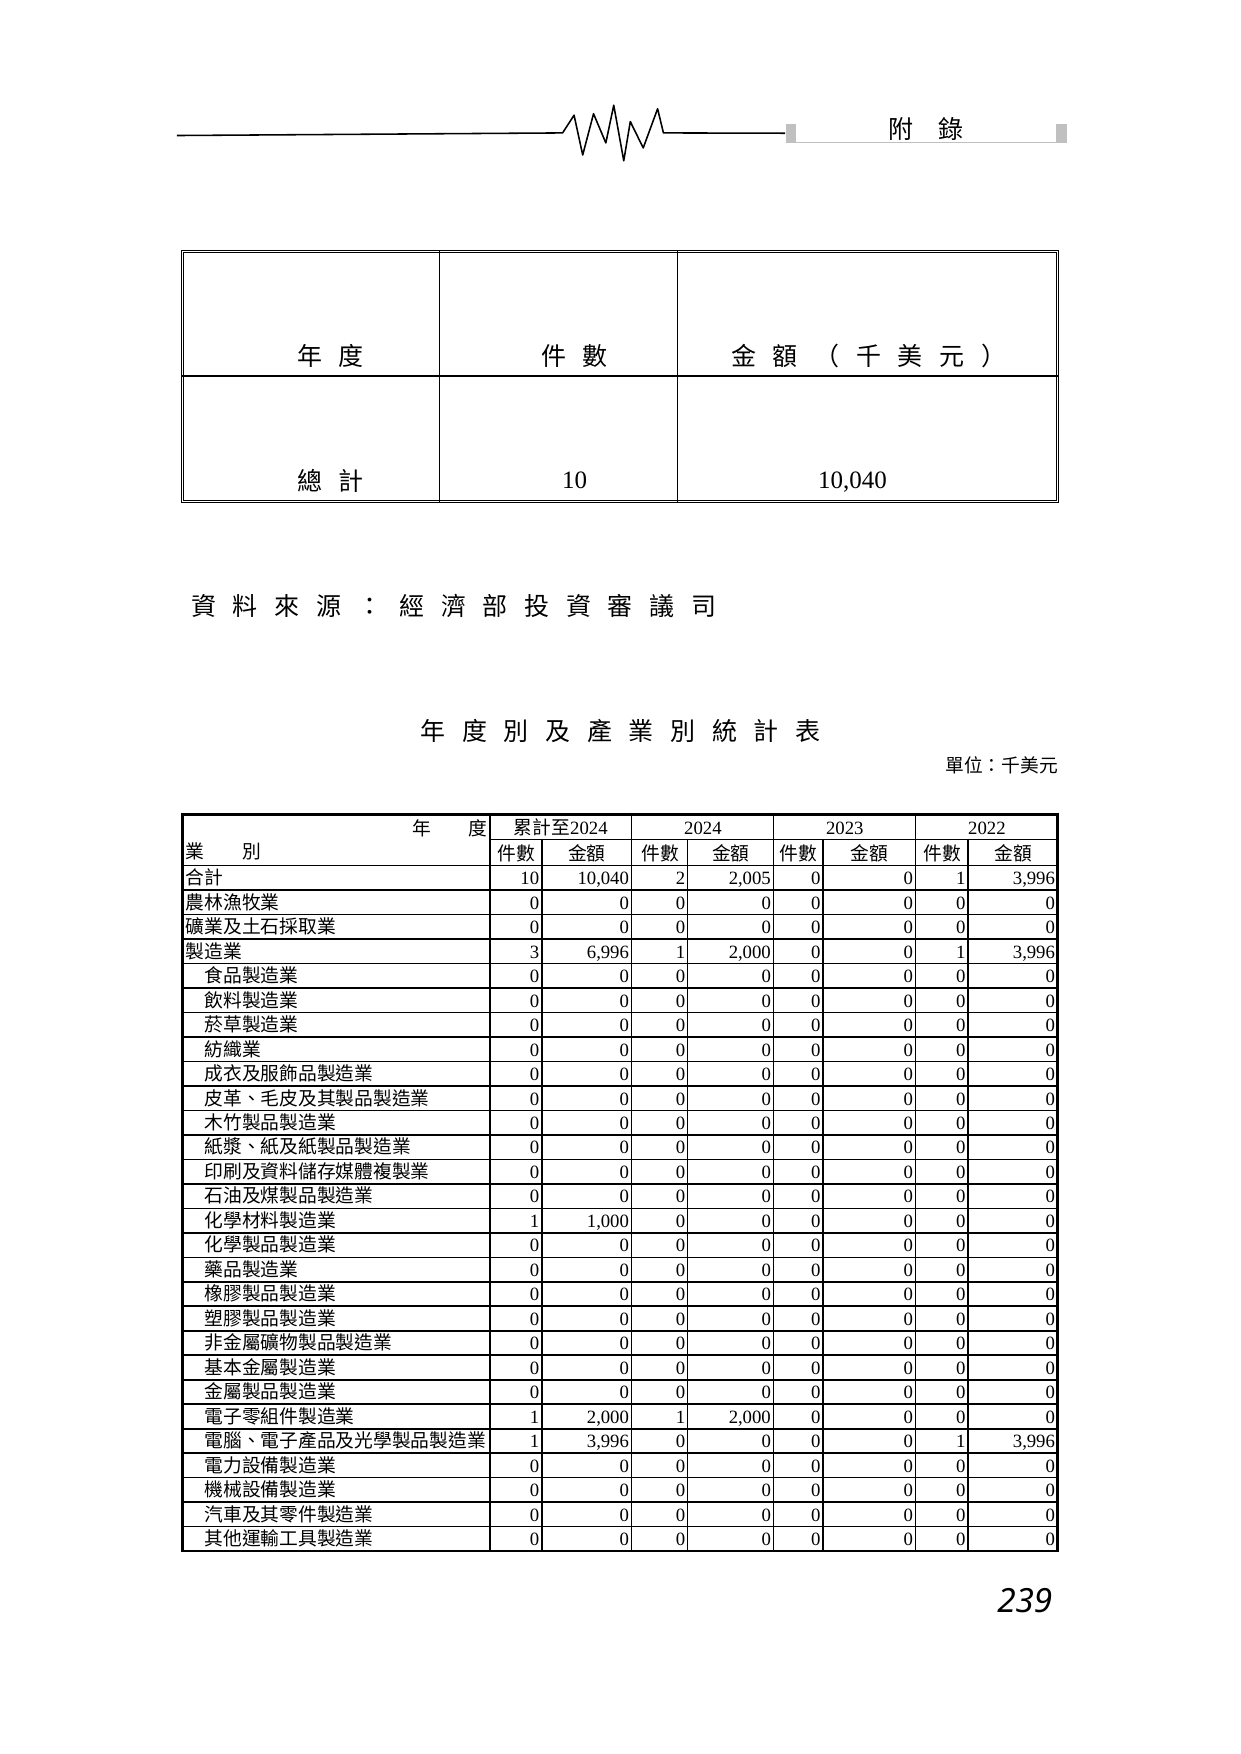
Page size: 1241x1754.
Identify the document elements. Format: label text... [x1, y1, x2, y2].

table_cell 2,000 [688, 1405, 773, 1428]
table_cell 0 [969, 1038, 1056, 1061]
table_cell 0 [688, 915, 773, 938]
table_cell 0 [774, 1234, 822, 1256]
table_header 年度 [184, 253, 439, 375]
table_cell 3 [491, 940, 541, 963]
table_cell 0 [543, 1038, 631, 1061]
table_cell 0 [916, 1111, 967, 1134]
table_cell 0 [632, 1234, 687, 1256]
table_cell 0 [824, 1234, 915, 1256]
table_cell 0 [632, 1087, 687, 1109]
table_cell 0 [969, 1087, 1056, 1109]
table_cell 0 [774, 1307, 822, 1330]
text 年度別及產業別統計表 [183, 688, 1058, 750]
table_cell 0 [824, 1136, 915, 1158]
table_cell 0 [824, 1332, 915, 1354]
table_cell 0 [916, 1381, 967, 1403]
table_cell 0 [824, 1087, 915, 1109]
table_cell 0 [543, 1332, 631, 1354]
table_cell 0 [916, 1405, 967, 1428]
table_cell 0 [491, 1062, 541, 1085]
table_cell 0 [688, 1307, 773, 1330]
table_cell 機械設備製造業 [184, 1478, 489, 1501]
table_cell 0 [543, 1307, 631, 1330]
table_cell 0 [774, 866, 822, 889]
table_cell 0 [774, 1136, 822, 1158]
table_cell 0 [491, 1283, 541, 1305]
table_cell 0 [543, 1356, 631, 1379]
table_cell 0 [491, 1234, 541, 1256]
table_cell 0 [969, 1160, 1056, 1183]
table_cell 0 [969, 1405, 1056, 1428]
table_cell 2,000 [688, 940, 773, 963]
table_cell 0 [491, 1381, 541, 1403]
table_cell 0 [491, 989, 541, 1012]
table_header 2023 [774, 816, 915, 839]
table_cell 0 [824, 1038, 915, 1061]
table_cell 0 [491, 1111, 541, 1134]
table_cell 1 [632, 940, 687, 963]
table_cell 0 [824, 1381, 915, 1403]
table_cell 0 [774, 1258, 822, 1281]
table_cell 0 [688, 1234, 773, 1256]
table_cell 礦業及土石採取業 [184, 915, 489, 938]
table_cell 石油及煤製品製造業 [184, 1185, 489, 1207]
table_cell 0 [632, 1307, 687, 1330]
table_cell 0 [916, 1209, 967, 1232]
table_cell 0 [688, 1111, 773, 1134]
table_cell 0 [774, 1185, 822, 1207]
table_cell 0 [543, 964, 631, 987]
table_cell 0 [916, 1527, 967, 1550]
table_cell 0 [688, 1209, 773, 1232]
table_cell 0 [916, 989, 967, 1012]
table_cell 0 [688, 1136, 773, 1158]
table_cell 1 [632, 1405, 687, 1428]
table_cell 0 [916, 1087, 967, 1109]
table_cell 0 [969, 1111, 1056, 1134]
table_cell 0 [774, 1478, 822, 1501]
table_cell 0 [632, 891, 687, 914]
table_cell 0 [632, 1013, 687, 1036]
table_cell 0 [824, 940, 915, 963]
table_cell 0 [969, 1209, 1056, 1232]
table_cell 0 [916, 1503, 967, 1526]
table_cell 0 [774, 1454, 822, 1477]
table_cell 飲料製造業 [184, 989, 489, 1012]
table_cell 0 [491, 1013, 541, 1036]
table_cell 0 [688, 1454, 773, 1477]
table_cell 1,000 [543, 1209, 631, 1232]
table_cell 10 [491, 866, 541, 889]
table_cell 0 [774, 964, 822, 987]
table_cell 0 [774, 1283, 822, 1305]
table_cell 金額 [969, 840, 1056, 865]
table_cell 0 [632, 1209, 687, 1232]
table_cell 0 [969, 1185, 1056, 1207]
table_cell 木竹製品製造業 [184, 1111, 489, 1134]
table_cell 0 [774, 1332, 822, 1354]
table_cell 0 [916, 1258, 967, 1281]
table_cell 0 [916, 915, 967, 938]
table_cell 0 [969, 1356, 1056, 1379]
table_cell 0 [491, 964, 541, 987]
table_cell 金屬製品製造業 [184, 1381, 489, 1403]
table_cell 其他運輸工具製造業 [184, 1527, 489, 1550]
table_cell 0 [688, 1478, 773, 1501]
table_cell 0 [916, 1307, 967, 1330]
table_cell 0 [969, 1234, 1056, 1256]
table_cell 0 [688, 989, 773, 1012]
table_cell 0 [543, 1527, 631, 1550]
table_cell 0 [543, 1185, 631, 1207]
table_cell 0 [632, 1185, 687, 1207]
table_header 金額（千美元） [678, 253, 1056, 375]
table_cell 塑膠製品製造業 [184, 1307, 489, 1330]
table_cell 菸草製造業 [184, 1013, 489, 1036]
table_cell 0 [916, 891, 967, 914]
table_cell 0 [916, 1234, 967, 1256]
table_cell 0 [632, 964, 687, 987]
table_cell 0 [969, 891, 1056, 914]
table_cell 0 [969, 1381, 1056, 1403]
table_cell 0 [824, 1405, 915, 1428]
table_cell 件數 [632, 840, 687, 865]
table_cell 1 [916, 1430, 967, 1452]
table_cell 0 [969, 1307, 1056, 1330]
table_cell 0 [969, 1454, 1056, 1477]
table_cell 0 [491, 1356, 541, 1379]
table_cell 0 [543, 1234, 631, 1256]
table_cell 0 [543, 915, 631, 938]
table_cell 0 [632, 1430, 687, 1452]
table_cell 金額 [824, 840, 915, 865]
table_cell 2,005 [688, 866, 773, 889]
table_cell 0 [688, 1185, 773, 1207]
table_cell 0 [632, 915, 687, 938]
table_cell 0 [774, 1062, 822, 1085]
table_cell 0 [491, 1454, 541, 1477]
table_cell 0 [491, 1527, 541, 1550]
table_cell 0 [491, 1332, 541, 1354]
table_cell 1 [491, 1209, 541, 1232]
table_cell 化學製品製造業 [184, 1234, 489, 1256]
table_cell 紡織業 [184, 1038, 489, 1061]
table_cell 2 [632, 866, 687, 889]
table_cell 金額 [543, 840, 631, 865]
table_cell 3,996 [969, 940, 1056, 963]
table_cell 0 [774, 940, 822, 963]
table_cell 0 [543, 989, 631, 1012]
table_cell 0 [969, 1527, 1056, 1550]
table_cell 0 [774, 1038, 822, 1061]
table_cell 0 [916, 964, 967, 987]
table_cell 電腦、電子產品及光學製品製造業 [184, 1430, 489, 1452]
table_cell 0 [774, 1160, 822, 1183]
table_cell 0 [632, 1062, 687, 1085]
table_cell 1 [916, 866, 967, 889]
table_cell 0 [632, 1283, 687, 1305]
table_cell 0 [543, 1503, 631, 1526]
table_cell 0 [824, 1062, 915, 1085]
table_cell 0 [916, 1454, 967, 1477]
table_cell 0 [632, 1381, 687, 1403]
table_cell 0 [632, 1454, 687, 1477]
table_cell 0 [543, 891, 631, 914]
table_cell 0 [543, 1454, 631, 1477]
table_cell 0 [543, 1087, 631, 1109]
table_cell 0 [969, 1503, 1056, 1526]
table_cell 0 [824, 1258, 915, 1281]
table_cell 0 [632, 1111, 687, 1134]
table_cell 基本金屬製造業 [184, 1356, 489, 1379]
table_cell 10,040 [543, 866, 631, 889]
table_cell 總計 [184, 377, 439, 500]
table_cell 0 [543, 1136, 631, 1158]
table_cell 0 [824, 1185, 915, 1207]
table_cell 10 [440, 377, 677, 500]
table_cell 0 [824, 1013, 915, 1036]
table_cell 0 [916, 1160, 967, 1183]
table_cell 0 [543, 1283, 631, 1305]
table_cell 0 [774, 891, 822, 914]
table_cell 0 [543, 1062, 631, 1085]
table_cell 0 [824, 866, 915, 889]
table_cell 0 [774, 1430, 822, 1452]
table_cell 2,000 [543, 1405, 631, 1428]
table_cell 0 [632, 1332, 687, 1354]
table_cell 0 [688, 1503, 773, 1526]
table_cell 0 [774, 1356, 822, 1379]
table_cell 0 [916, 1136, 967, 1158]
table_cell 0 [774, 1111, 822, 1134]
table_cell 0 [824, 891, 915, 914]
table_cell 0 [916, 1356, 967, 1379]
table_cell 0 [688, 1332, 773, 1354]
table_cell 0 [824, 1283, 915, 1305]
table_cell 0 [632, 989, 687, 1012]
table_cell 0 [824, 1503, 915, 1526]
table_cell 10,040 [678, 377, 1056, 500]
table_cell 0 [824, 1430, 915, 1452]
table_cell 非金屬礦物製品製造業 [184, 1332, 489, 1354]
table_cell 0 [491, 1160, 541, 1183]
table_cell 汽車及其零件製造業 [184, 1503, 489, 1526]
table_cell 合計 [184, 866, 489, 889]
table_cell 0 [688, 1062, 773, 1085]
table_cell 0 [969, 1136, 1056, 1158]
table_cell 0 [632, 1258, 687, 1281]
table_cell 0 [774, 1405, 822, 1428]
table_cell 件數 [774, 840, 822, 865]
table_cell 0 [824, 1527, 915, 1550]
table_cell 0 [491, 915, 541, 938]
table_cell 食品製造業 [184, 964, 489, 987]
table_cell 0 [543, 1013, 631, 1036]
table_cell 化學材料製造業 [184, 1209, 489, 1232]
table_cell 0 [688, 1013, 773, 1036]
table_cell 0 [969, 915, 1056, 938]
table_cell 紙漿、紙及紙製品製造業 [184, 1136, 489, 1158]
table_cell 0 [632, 1527, 687, 1550]
table_cell 0 [774, 1381, 822, 1403]
table_cell 0 [632, 1136, 687, 1158]
table_cell 0 [969, 1283, 1056, 1305]
table_cell 0 [916, 1038, 967, 1061]
table_cell 印刷及資料儲存媒體複製業 [184, 1160, 489, 1183]
table_cell 0 [543, 1258, 631, 1281]
table_cell 0 [916, 1185, 967, 1207]
table_cell 0 [969, 1062, 1056, 1085]
table_cell 件數 [491, 840, 541, 865]
table_cell 0 [916, 1332, 967, 1354]
table_cell 0 [774, 1503, 822, 1526]
table_cell 0 [824, 964, 915, 987]
table_cell 0 [824, 1454, 915, 1477]
table_cell 0 [688, 1430, 773, 1452]
table_header 件數 [440, 253, 677, 375]
table_cell 件數 [916, 840, 967, 865]
table_cell 皮革、毛皮及其製品製造業 [184, 1087, 489, 1109]
table_cell 0 [774, 1013, 822, 1036]
table_cell 0 [543, 1160, 631, 1183]
table_cell 0 [688, 1356, 773, 1379]
table_cell 0 [824, 1307, 915, 1330]
table_cell 0 [824, 915, 915, 938]
table_cell 0 [688, 1160, 773, 1183]
table_cell 1 [491, 1430, 541, 1452]
table_cell 0 [632, 1356, 687, 1379]
table_cell 3,996 [969, 1430, 1056, 1452]
table_cell 0 [632, 1478, 687, 1501]
table_cell 0 [632, 1160, 687, 1183]
table_cell 1 [916, 940, 967, 963]
table_cell 0 [824, 1478, 915, 1501]
table_cell 0 [824, 1111, 915, 1134]
table_cell 0 [491, 1478, 541, 1501]
text 單位：千美元 [183, 750, 1058, 777]
table_cell 1 [491, 1405, 541, 1428]
table_cell 0 [774, 989, 822, 1012]
table_cell 金額 [688, 840, 773, 865]
table_cell 3,996 [543, 1430, 631, 1452]
table_cell 電子零組件製造業 [184, 1405, 489, 1428]
table_cell 0 [969, 989, 1056, 1012]
table_cell 0 [543, 1478, 631, 1501]
table_cell 0 [632, 1503, 687, 1526]
table_cell 0 [688, 1038, 773, 1061]
table_cell 0 [916, 1283, 967, 1305]
table_cell 0 [688, 964, 773, 987]
table_header 累計至2024 [491, 816, 631, 839]
table_cell 0 [916, 1013, 967, 1036]
table_cell 0 [824, 1160, 915, 1183]
table_cell 0 [491, 1307, 541, 1330]
table_header 2022 [916, 816, 1056, 839]
table_cell 藥品製造業 [184, 1258, 489, 1281]
table_cell 0 [824, 1209, 915, 1232]
table_cell 6,996 [543, 940, 631, 963]
table_cell 0 [491, 891, 541, 914]
table_cell 0 [969, 1478, 1056, 1501]
table_cell 0 [969, 964, 1056, 987]
table_cell 0 [491, 1185, 541, 1207]
table_cell 橡膠製品製造業 [184, 1283, 489, 1305]
table_cell 0 [969, 1258, 1056, 1281]
table_cell 0 [543, 1381, 631, 1403]
table_cell 0 [688, 891, 773, 914]
table_cell 成衣及服飾品製造業 [184, 1062, 489, 1085]
table_cell 0 [916, 1478, 967, 1501]
table_cell 0 [491, 1503, 541, 1526]
table_cell 0 [774, 1527, 822, 1550]
table_cell 0 [688, 1258, 773, 1281]
table_cell 0 [688, 1381, 773, 1403]
table_cell 0 [774, 1087, 822, 1109]
table_cell 0 [969, 1332, 1056, 1354]
table_cell 0 [491, 1087, 541, 1109]
table_cell 製造業 [184, 940, 489, 963]
table_cell 0 [688, 1283, 773, 1305]
table_cell 0 [688, 1087, 773, 1109]
table_cell 0 [969, 1013, 1056, 1036]
table_cell 0 [774, 915, 822, 938]
table_cell 0 [916, 1062, 967, 1085]
table_cell 0 [491, 1136, 541, 1158]
table_cell 0 [824, 989, 915, 1012]
table_cell 3,996 [969, 866, 1056, 889]
table_cell 0 [774, 1209, 822, 1232]
table_cell 0 [824, 1356, 915, 1379]
table_header 2024 [632, 816, 773, 839]
table_header 年 度 業 別 [184, 816, 489, 865]
table_cell 電力設備製造業 [184, 1454, 489, 1477]
table_cell 0 [543, 1111, 631, 1134]
table_cell 農林漁牧業 [184, 891, 489, 914]
table_cell 0 [491, 1258, 541, 1281]
table_cell 0 [688, 1527, 773, 1550]
table_cell 0 [632, 1038, 687, 1061]
table_cell 0 [491, 1038, 541, 1061]
text 資料來源：經濟部投資審議司 [183, 563, 1058, 625]
